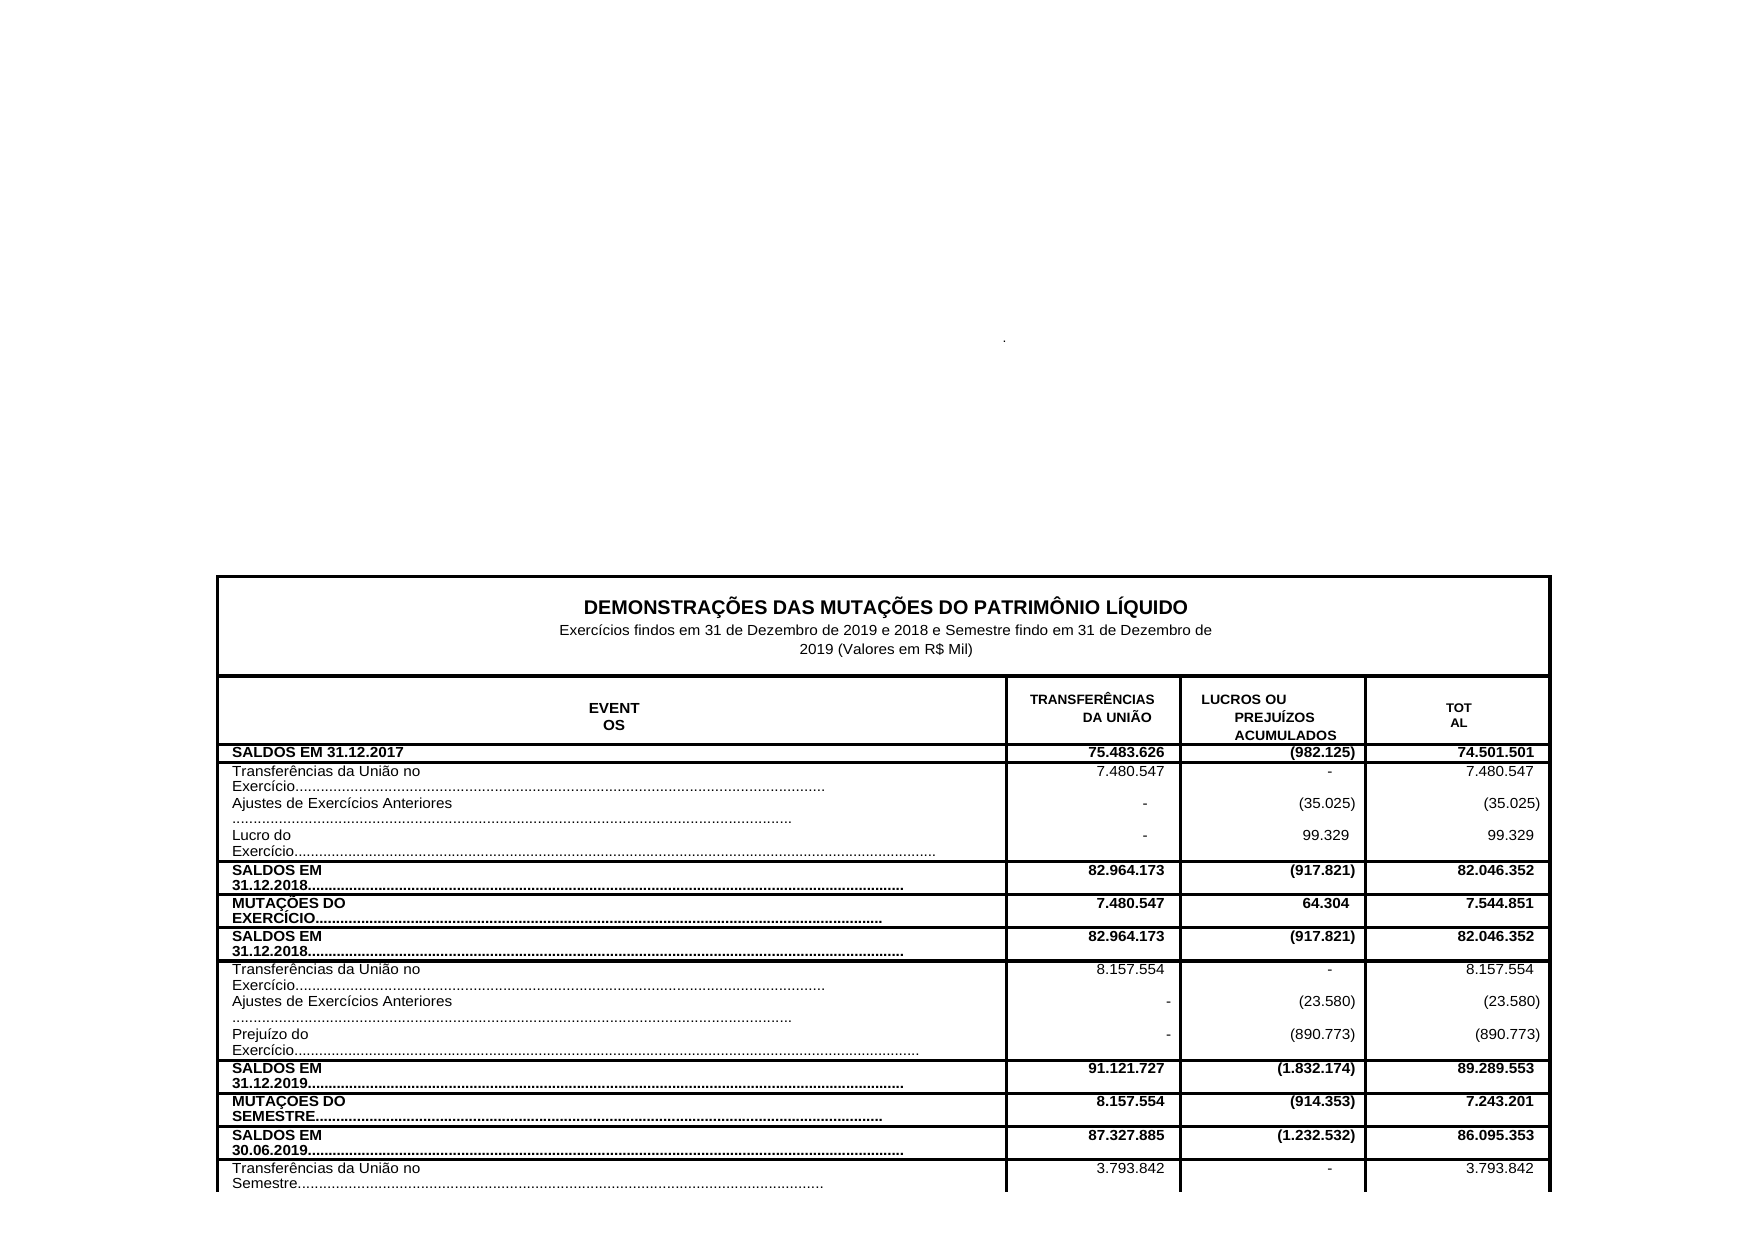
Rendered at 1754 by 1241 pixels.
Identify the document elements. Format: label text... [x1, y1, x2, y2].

table_cell Transferências da União no Exercício............................................................................................................................. [219, 764, 1005, 795]
table_cell - [1008, 1026, 1179, 1058]
table_header DEMONSTRAÇÕES DAS MUTAÇÕES DO PATRIMÔNIO LÍQUIDO Exercícios findos em 31 de Dezembro de 2019 e 2018 e Semestre findo em 31 de Dezembro de 2019 (Valores em R$ Mil) [219, 578, 1548, 674]
table_cell Transferências da União no Semestre............................................................................................................................ [219, 1161, 1005, 1192]
table_cell SALDOS EM 31.12.2017 [219, 746, 1005, 761]
table_cell SALDOS EM 30.06.2019................................................................................................................................................ [219, 1128, 1005, 1158]
table_cell SALDOS EM 31.12.2019................................................................................................................................................ [219, 1062, 1005, 1092]
table_cell SALDOS EM 31.12.2018................................................................................................................................................ [219, 863, 1005, 893]
table_cell - [1008, 993, 1179, 1026]
table_cell 64.304 [1182, 896, 1364, 926]
table_cell 87.327.885 [1008, 1128, 1179, 1158]
table_cell LUCROS OU PREJUÍZOS ACUMULADOS [1182, 678, 1364, 743]
table_cell - [1008, 795, 1179, 827]
table_cell (982.125) [1182, 746, 1364, 761]
table_cell Ajustes de Exercícios Anteriores .................................................................................................................................... [219, 795, 1005, 827]
table_cell EVENTOS [219, 678, 1005, 743]
table_cell (917.821) [1182, 929, 1364, 959]
table_cell 8.157.554 [1367, 963, 1548, 993]
table_cell 8.157.554 [1008, 1095, 1179, 1125]
table_cell 82.046.352 [1367, 863, 1548, 893]
table_cell (914.353) [1182, 1095, 1364, 1125]
table_cell 7.480.547 [1367, 764, 1548, 795]
table_cell (23.580) [1367, 993, 1548, 1026]
table_cell - [1182, 963, 1364, 993]
table_cell (35.025) [1182, 795, 1364, 827]
table_cell (23.580) [1182, 993, 1364, 1026]
table_cell SALDOS EM 31.12.2018................................................................................................................................................ [219, 929, 1005, 959]
table_cell MUTAÇÕES DO SEMESTRE......................................................................................................................................... [219, 1095, 1005, 1125]
table_cell 89.289.553 [1367, 1062, 1548, 1092]
table_cell 7.544.851 [1367, 896, 1548, 926]
table_cell 99.329 [1182, 827, 1364, 860]
table_cell - [1182, 1161, 1364, 1192]
table_cell 99.329 [1367, 827, 1548, 860]
table_cell (1.232.532) [1182, 1128, 1364, 1158]
table_cell Prejuízo do Exercício....................................................................................................................................................... [219, 1026, 1005, 1058]
table_cell TOTAL [1367, 678, 1548, 743]
table_cell TRANSFERÊNCIAS DA UNIÃO [1008, 678, 1179, 743]
table_cell 86.095.353 [1367, 1128, 1548, 1158]
table_cell 75.483.626 [1008, 746, 1179, 761]
table_cell 3.793.842 [1008, 1161, 1179, 1192]
table_cell Lucro do Exercício........................................................................................................................................................... [219, 827, 1005, 860]
table_cell 82.964.173 [1008, 863, 1179, 893]
table_cell - [1182, 764, 1364, 795]
table_cell 8.157.554 [1008, 963, 1179, 993]
table_cell 82.046.352 [1367, 929, 1548, 959]
table_cell (1.832.174) [1182, 1062, 1364, 1092]
table_cell (890.773) [1182, 1026, 1364, 1058]
table_cell - [1008, 827, 1179, 860]
table_cell Transferências da União no Exercício............................................................................................................................. [219, 963, 1005, 993]
table_cell 82.964.173 [1008, 929, 1179, 959]
table_cell 7.480.547 [1008, 764, 1179, 795]
table_cell 7.243.201 [1367, 1095, 1548, 1125]
table_cell MUTAÇÕES DO EXERCÍCIO......................................................................................................................................... [219, 896, 1005, 926]
text . [277, 330, 1731, 346]
table_cell (35.025) [1367, 795, 1548, 827]
table_cell 74.501.501 [1367, 746, 1548, 761]
table_cell (890.773) [1367, 1026, 1548, 1058]
table_cell 91.121.727 [1008, 1062, 1179, 1092]
table_cell Ajustes de Exercícios Anteriores .................................................................................................................................... [219, 993, 1005, 1026]
table_cell 3.793.842 [1367, 1161, 1548, 1192]
table_cell (917.821) [1182, 863, 1364, 893]
table_cell 7.480.547 [1008, 896, 1179, 926]
